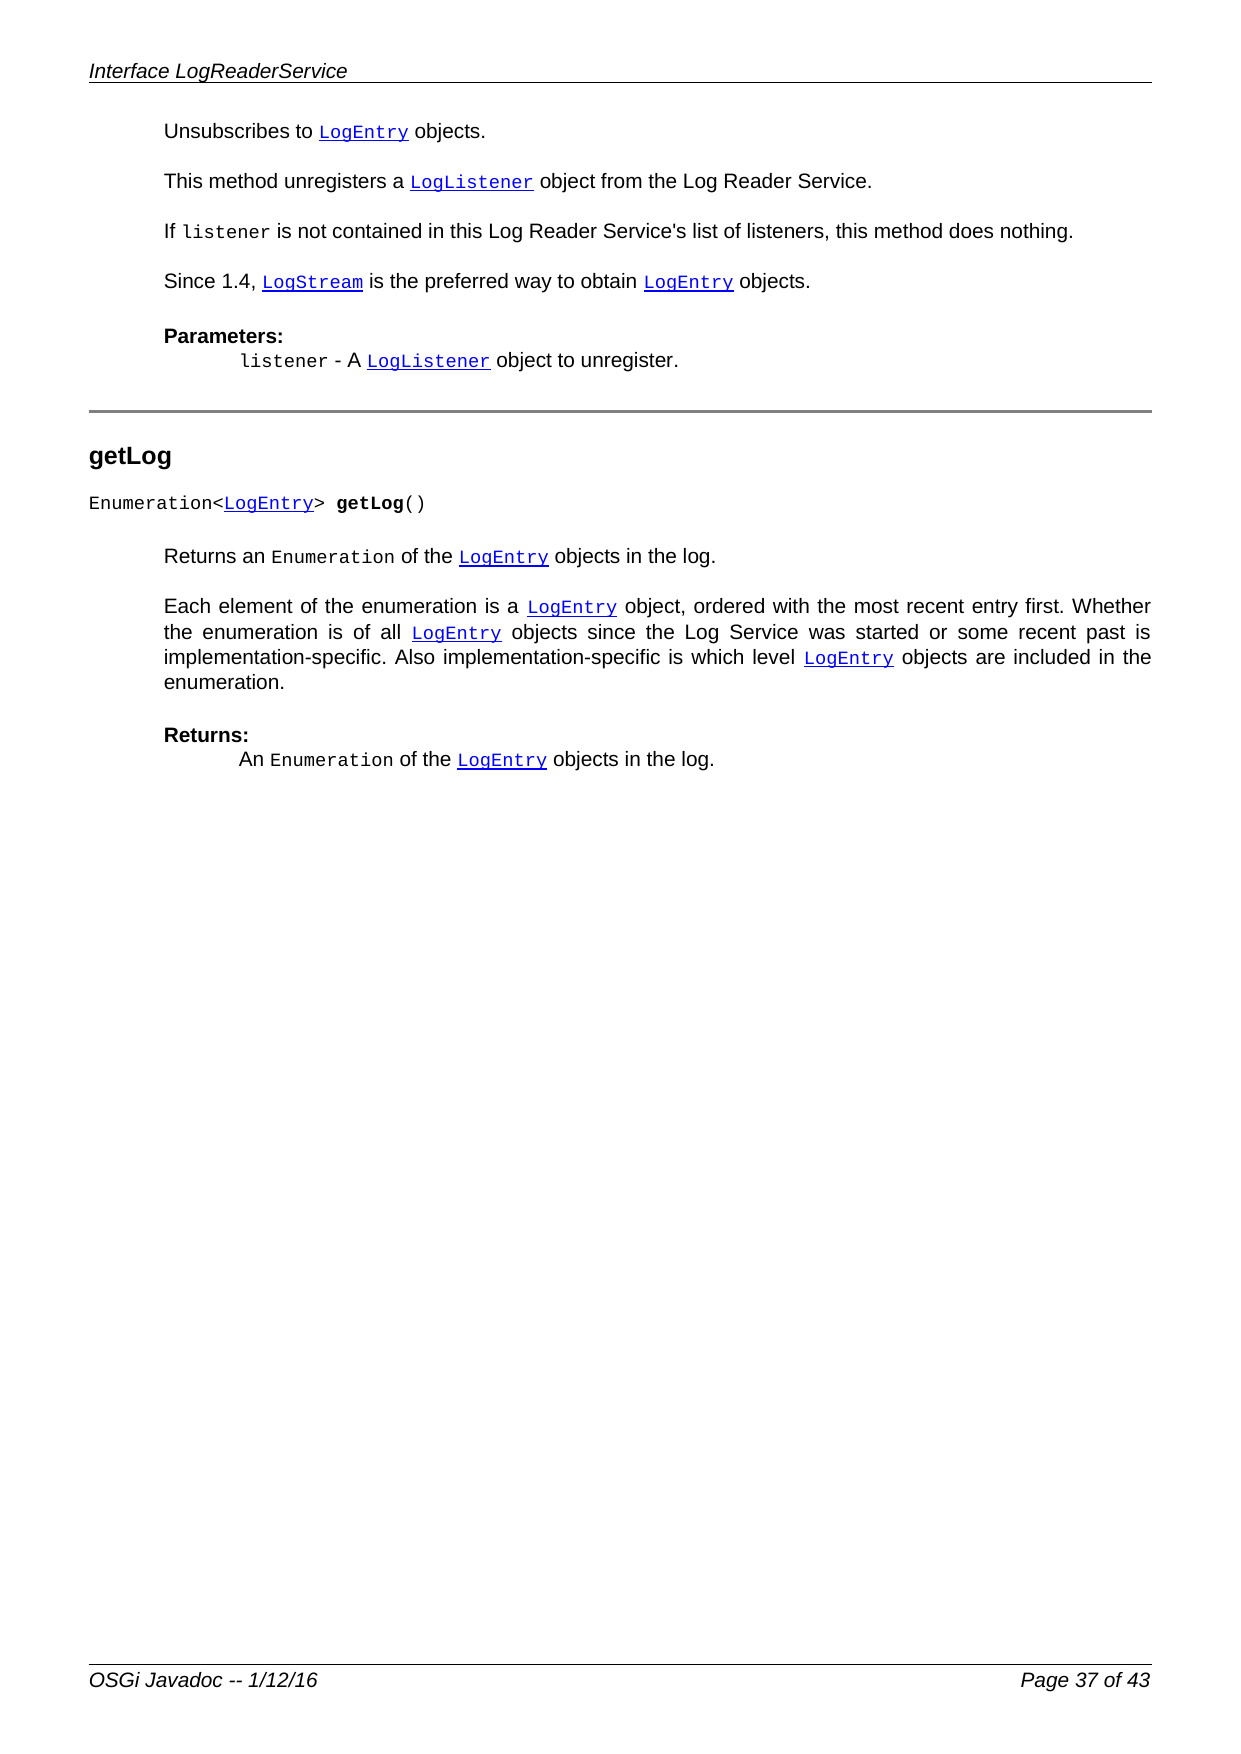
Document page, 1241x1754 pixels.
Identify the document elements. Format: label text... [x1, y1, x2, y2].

text Since 1.4, LogStream is the preferred way to obtain LogEntry objects. [163, 269, 1152, 294]
text Returns: [163, 723, 1152, 747]
text listener - A LogListener object to unregister. [238, 347, 1152, 373]
subtitle getLog [88, 441, 1152, 469]
text Unsubscribes to LogEntry objects. [163, 118, 1152, 144]
text Enumeration<LogEntry> getLog() [88, 494, 1152, 515]
text Each element of the enumeration is a LogEntry object, ordered with the most recent entry first. Whether the enumeration is of all LogEntry objects since the Log Service was started or some recent past is implementation-specific. Also implementation-specific is which level LogEntry objects are included in the enumeration. [163, 594, 1152, 694]
text An Enumeration of the LogEntry objects in the log. [238, 747, 1152, 772]
text This method unregisters a LogListener object from the Log Reader Service. [163, 169, 1152, 194]
text Parameters: [163, 323, 1152, 347]
text Returns an Enumeration of the LogEntry objects in the log. [163, 544, 1152, 569]
text If listener is not contained in this Log Reader Service's list of listeners, this method does nothing. [163, 219, 1152, 244]
